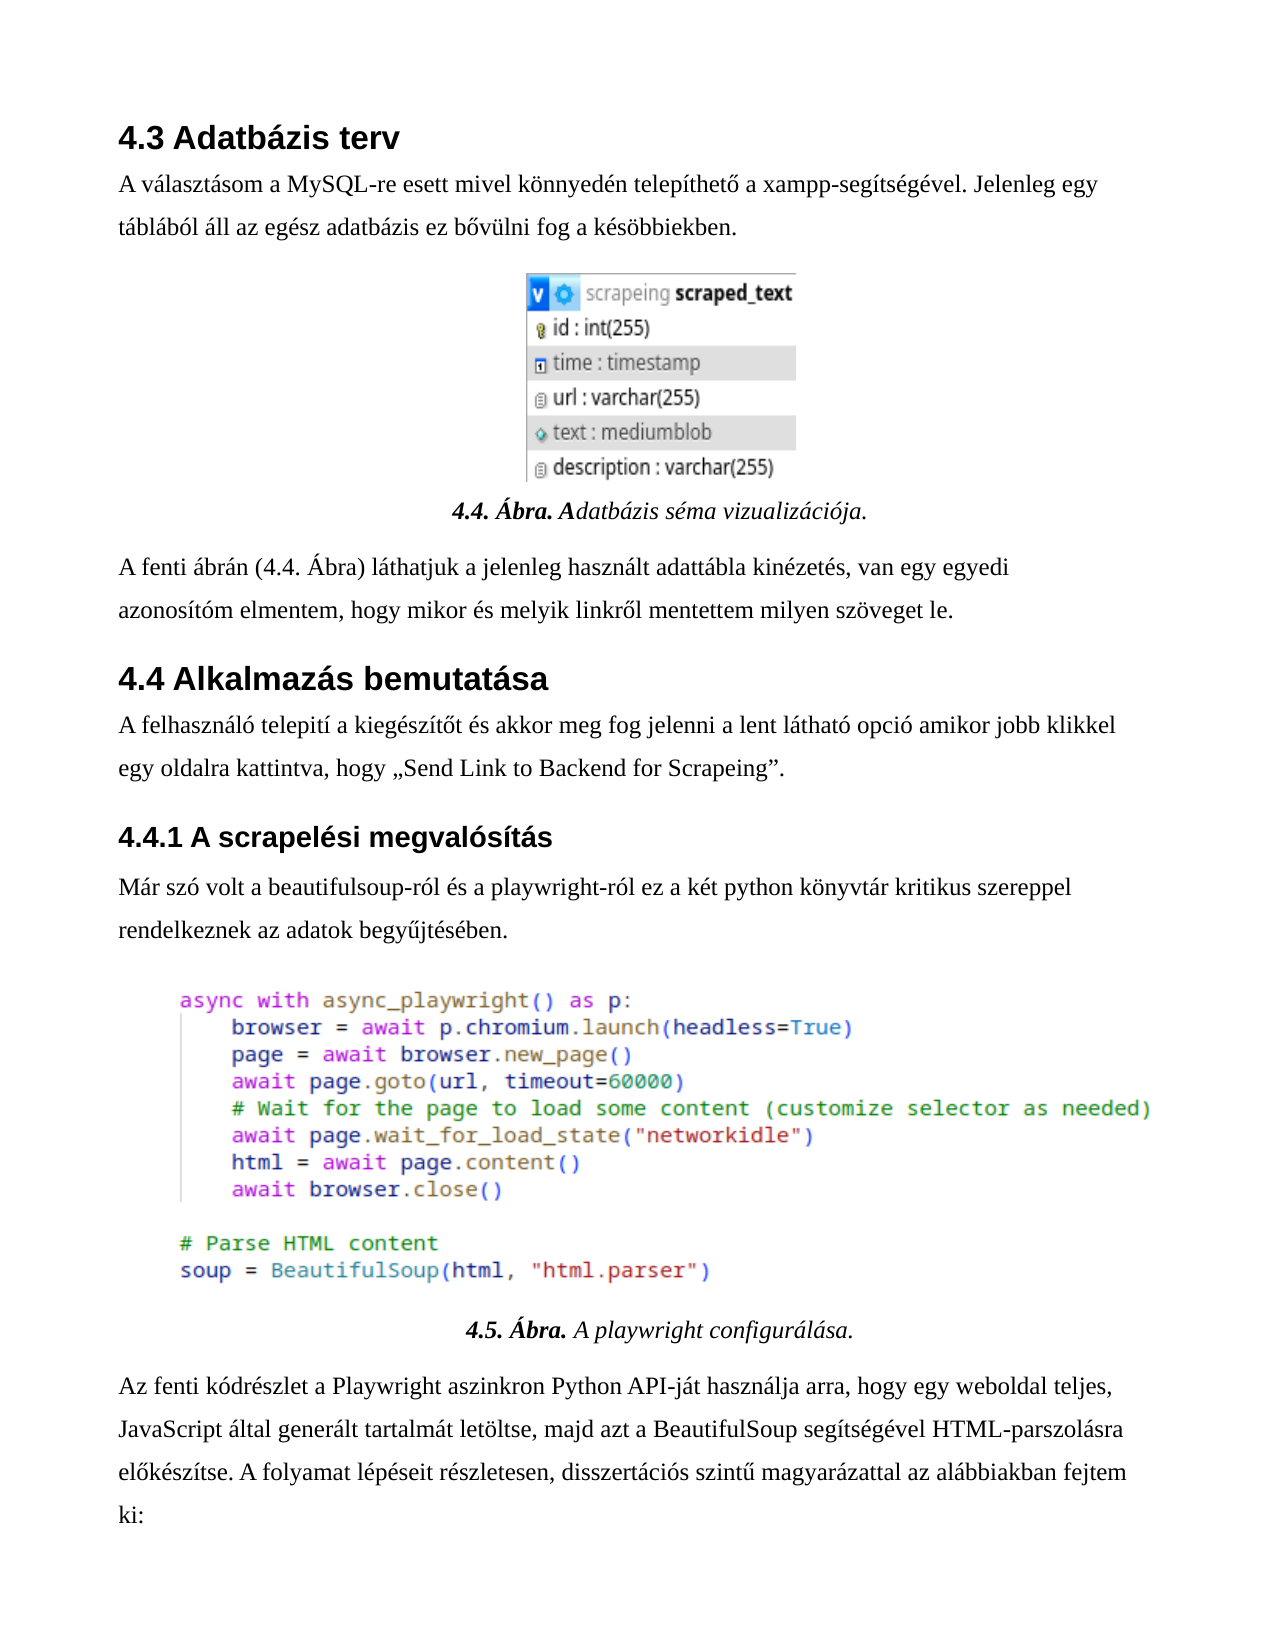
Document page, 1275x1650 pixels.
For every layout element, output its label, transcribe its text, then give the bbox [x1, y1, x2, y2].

text Már szó volt a beautifulsoup-ról és a playwright-ról ez a két python könyvtár kritikus szereppel rendelkeznek az adatok begyűjtésében. [118, 872, 1127, 944]
text Az fenti kódrészlet a Playwright aszinkron Python API-ját használja arra, hogy egy weboldal teljes, JavaScript által generált tartalmát letöltse, majd azt a BeautifulSoup segítségével HTML-parszolásra előkészítse. A folyamat lépéseit részletesen, disszertációs szintű magyarázattal az alábbiakban fejtem ki: [118, 1371, 1127, 1529]
subtitle 4.4.1 A scrapelési megvalósítás [118, 820, 1109, 854]
text A fenti ábrán (4.4. Ábra) láthatjuk a jelenleg használt adattábla kinézetés, van egy egyedi azonosítóm elmentem, hogy mikor és melyik linkről mentettem milyen szöveget le. [118, 552, 1127, 624]
text 4.5. Ábra. A playwright configurálása. [165, 1296, 1157, 1344]
subtitle 4.3 Adatbázis terv [118, 118, 1098, 157]
subtitle 4.4 Alkalmazás bemutatása [118, 659, 1098, 697]
text A választásom a MySQL-re esett mivel könnyedén telepíthető a xampp-segítségével. Jelenleg egy táblából áll az egész adatbázis ez bővülni fog a késöbbiekben. [118, 169, 1127, 241]
picture [165, 982, 1166, 1296]
picture [526, 273, 797, 482]
text A felhasználó telepití a kiegészítőt és akkor meg fog jelenni a lent látható opció amikor jobb klikkel egy oldalra kattintva, hogy „Send Link to Backend for Scrapeing”. [118, 710, 1127, 782]
text [165, 977, 1157, 982]
text 4.4. Ábra. Adatbázis séma vizualizációja. [165, 482, 1157, 525]
